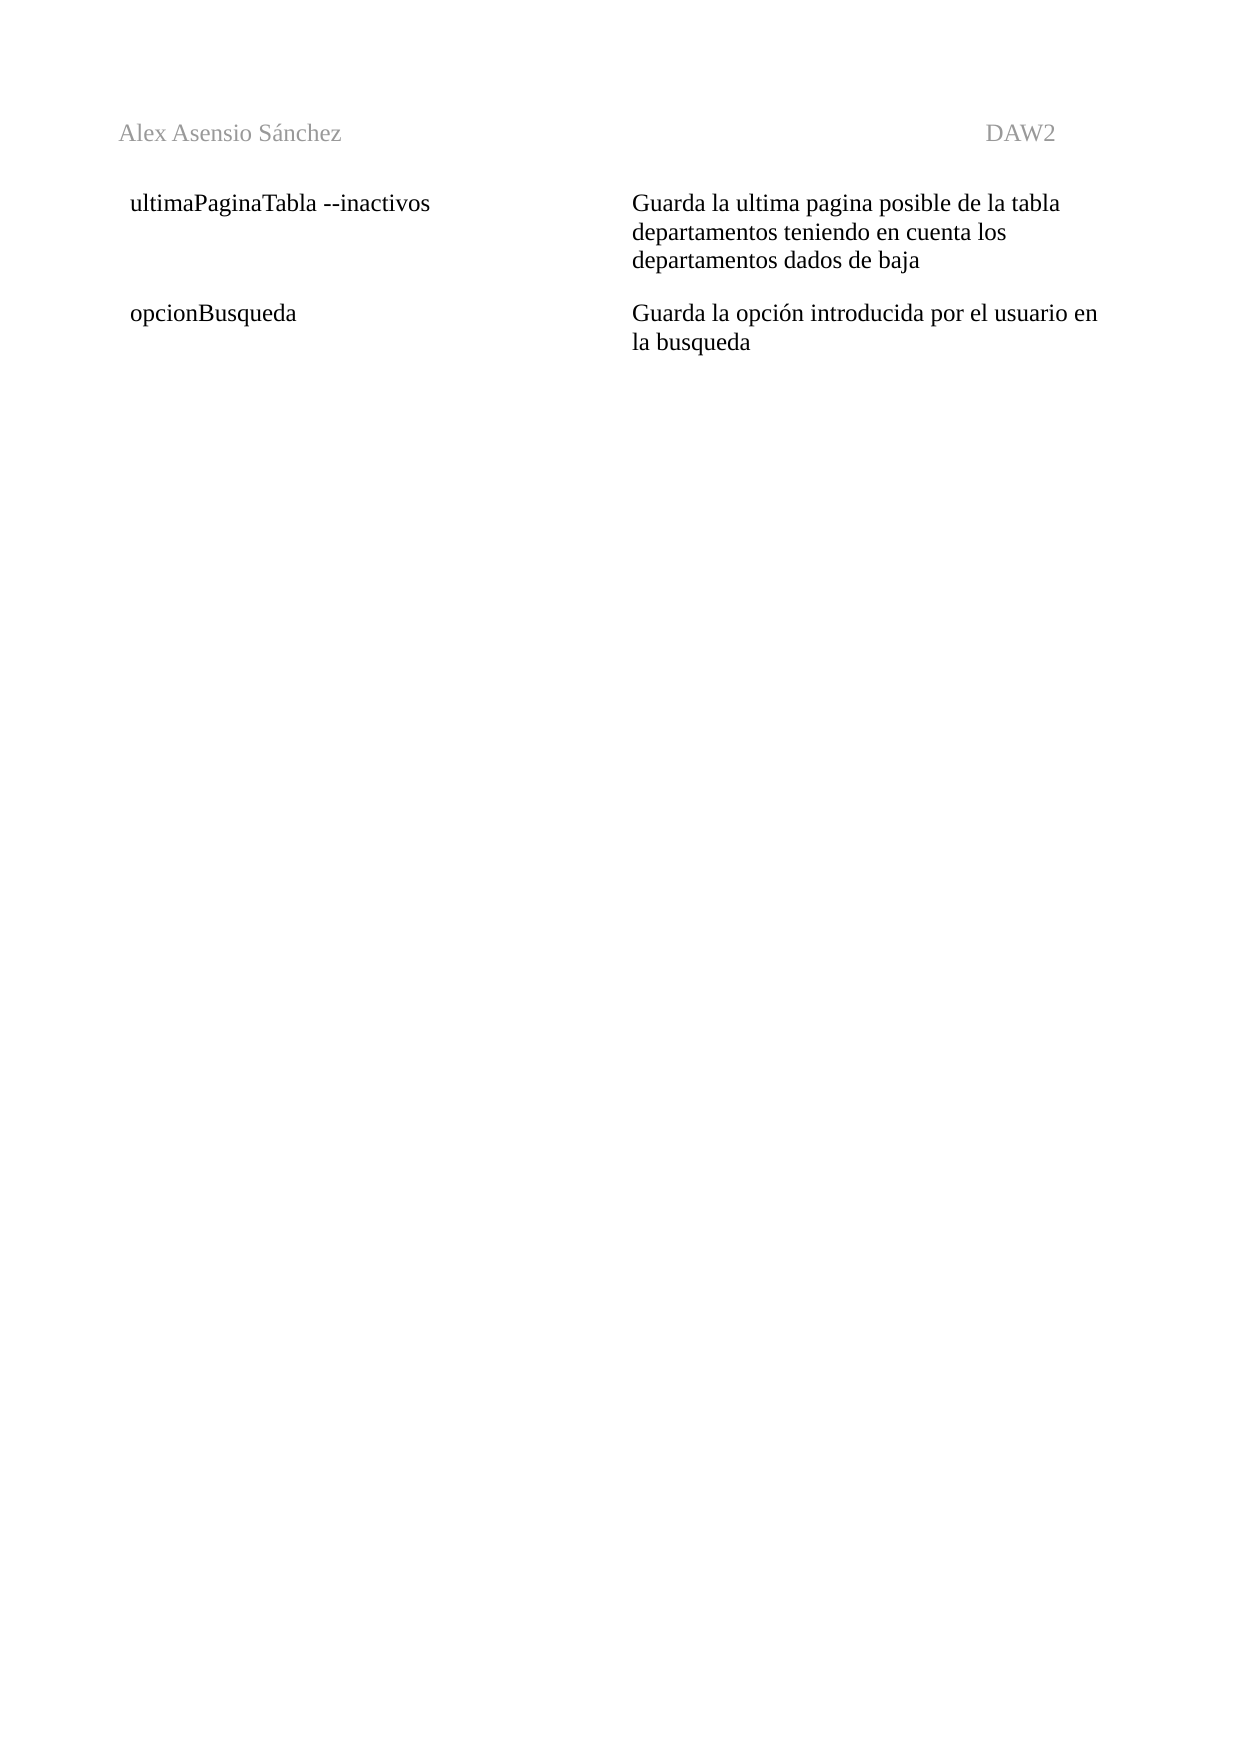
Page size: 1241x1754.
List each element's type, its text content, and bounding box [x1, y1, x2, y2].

table_cell opcionBusqueda [118, 286, 620, 367]
table_cell ultimaPaginaTabla --inactivos [118, 176, 620, 286]
table_cell Guarda la opción introducida por el usuario en la busqueda [620, 286, 1122, 367]
table_cell Guarda la ultima pagina posible de la tabla departamentos teniendo en cuenta los departamentos dados de baja [620, 176, 1122, 286]
